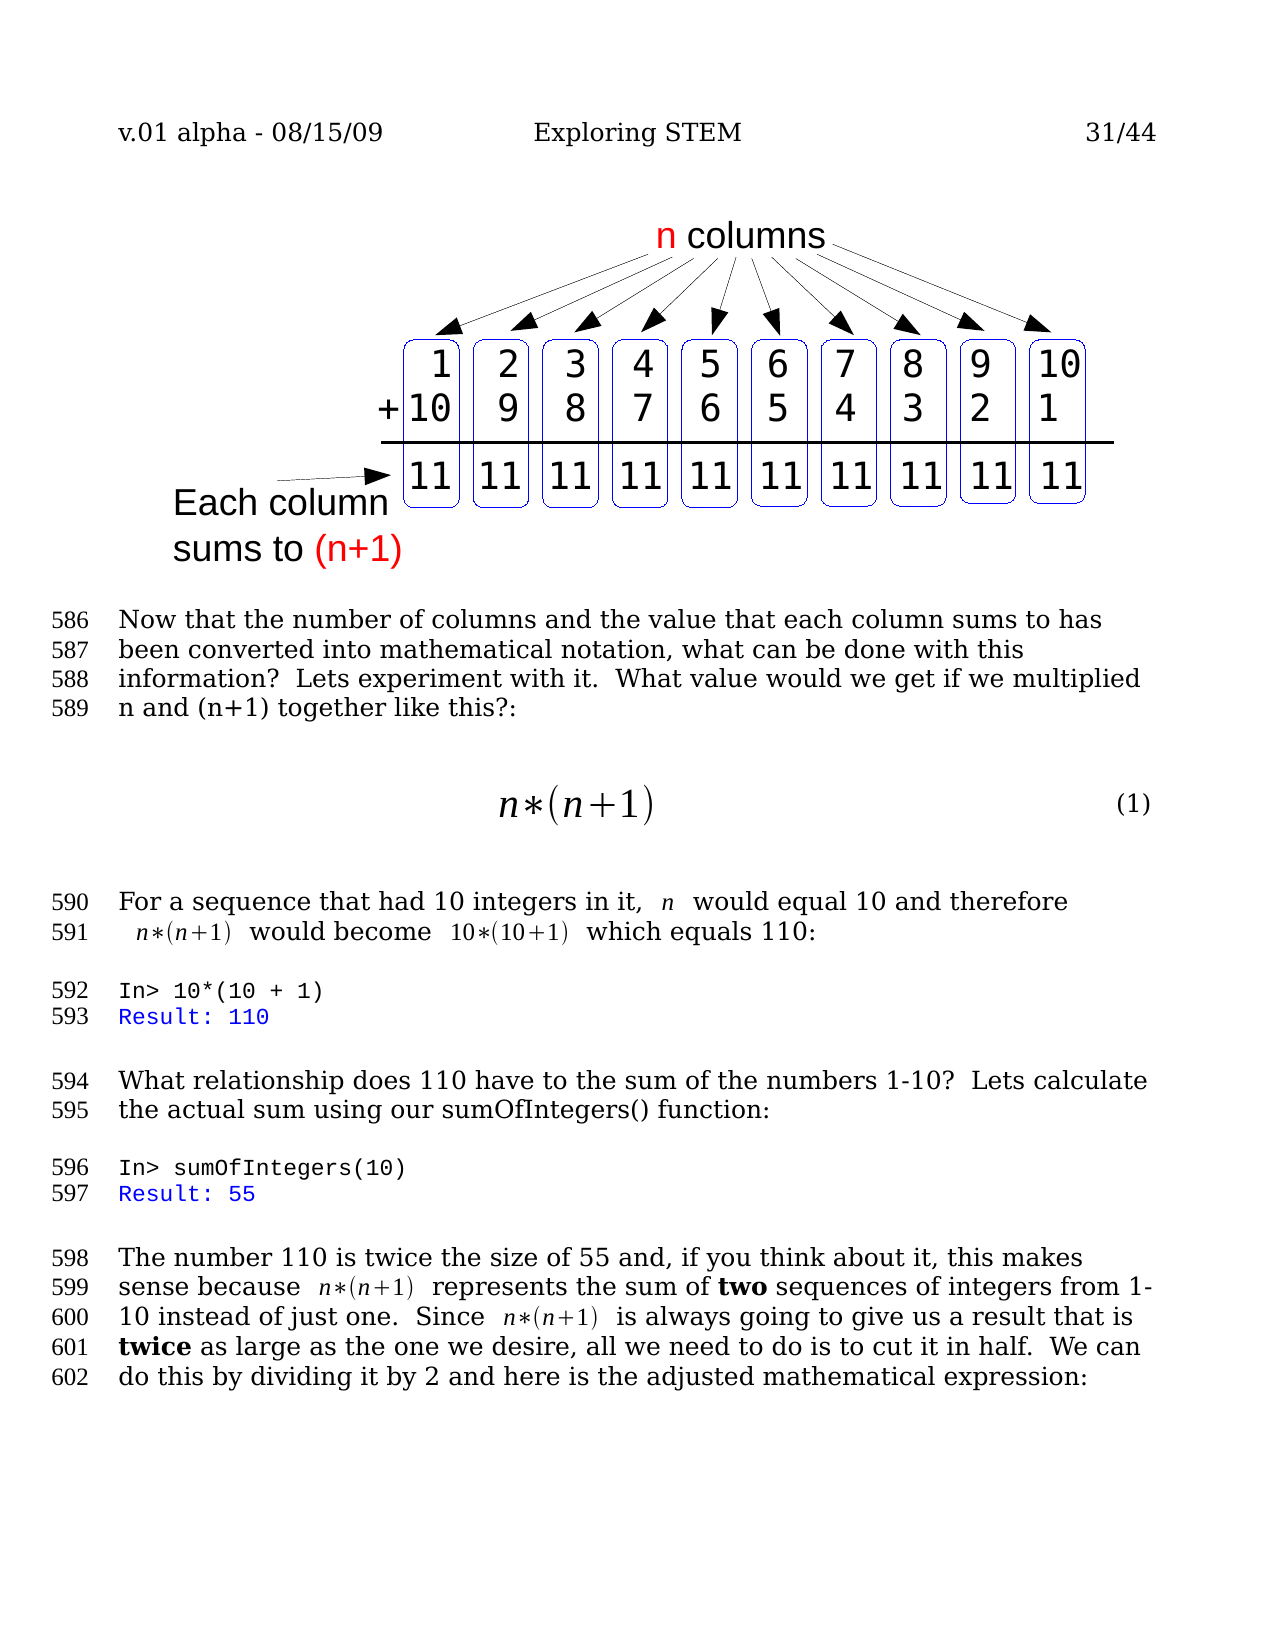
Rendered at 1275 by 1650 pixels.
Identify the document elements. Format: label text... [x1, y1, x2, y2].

text The number 110 is twice the size of 55 and, if you think about it, this makes sense becauserepresents the sum of two sequences of integers from 1-10 instead of just one. Sinceis always going to give us a result that is twice as large as the one we desire, all we need to do is to cut it in half. We can do this by dividing it by 2 and here is the adjusted mathematical expression: [118, 1243, 1157, 1391]
text Now that the number of columns and the value that each column sums to has been converted into mathematical notation, what can be done with this information? Lets experiment with it. What value would we get if we multiplied n and (n+1) together like this?: [118, 221, 1157, 722]
table_header (1) [1041, 773, 1157, 834]
text Result: 55 [118, 1182, 1157, 1208]
text In> sumOfIntegers(10) [118, 1156, 1157, 1182]
text Result: 110 [118, 1005, 1157, 1031]
text For a sequence that had 10 integers in it,would equal 10 and thereforewould becomewhich equals 110: [118, 887, 1157, 947]
text What relationship does 110 have to the sum of the numbers 1-10? Lets calculate the actual sum using our sumOfIntegers() function: [118, 1066, 1157, 1124]
text In> 10*(10 + 1) [118, 979, 1157, 1005]
table_header [118, 773, 1041, 834]
